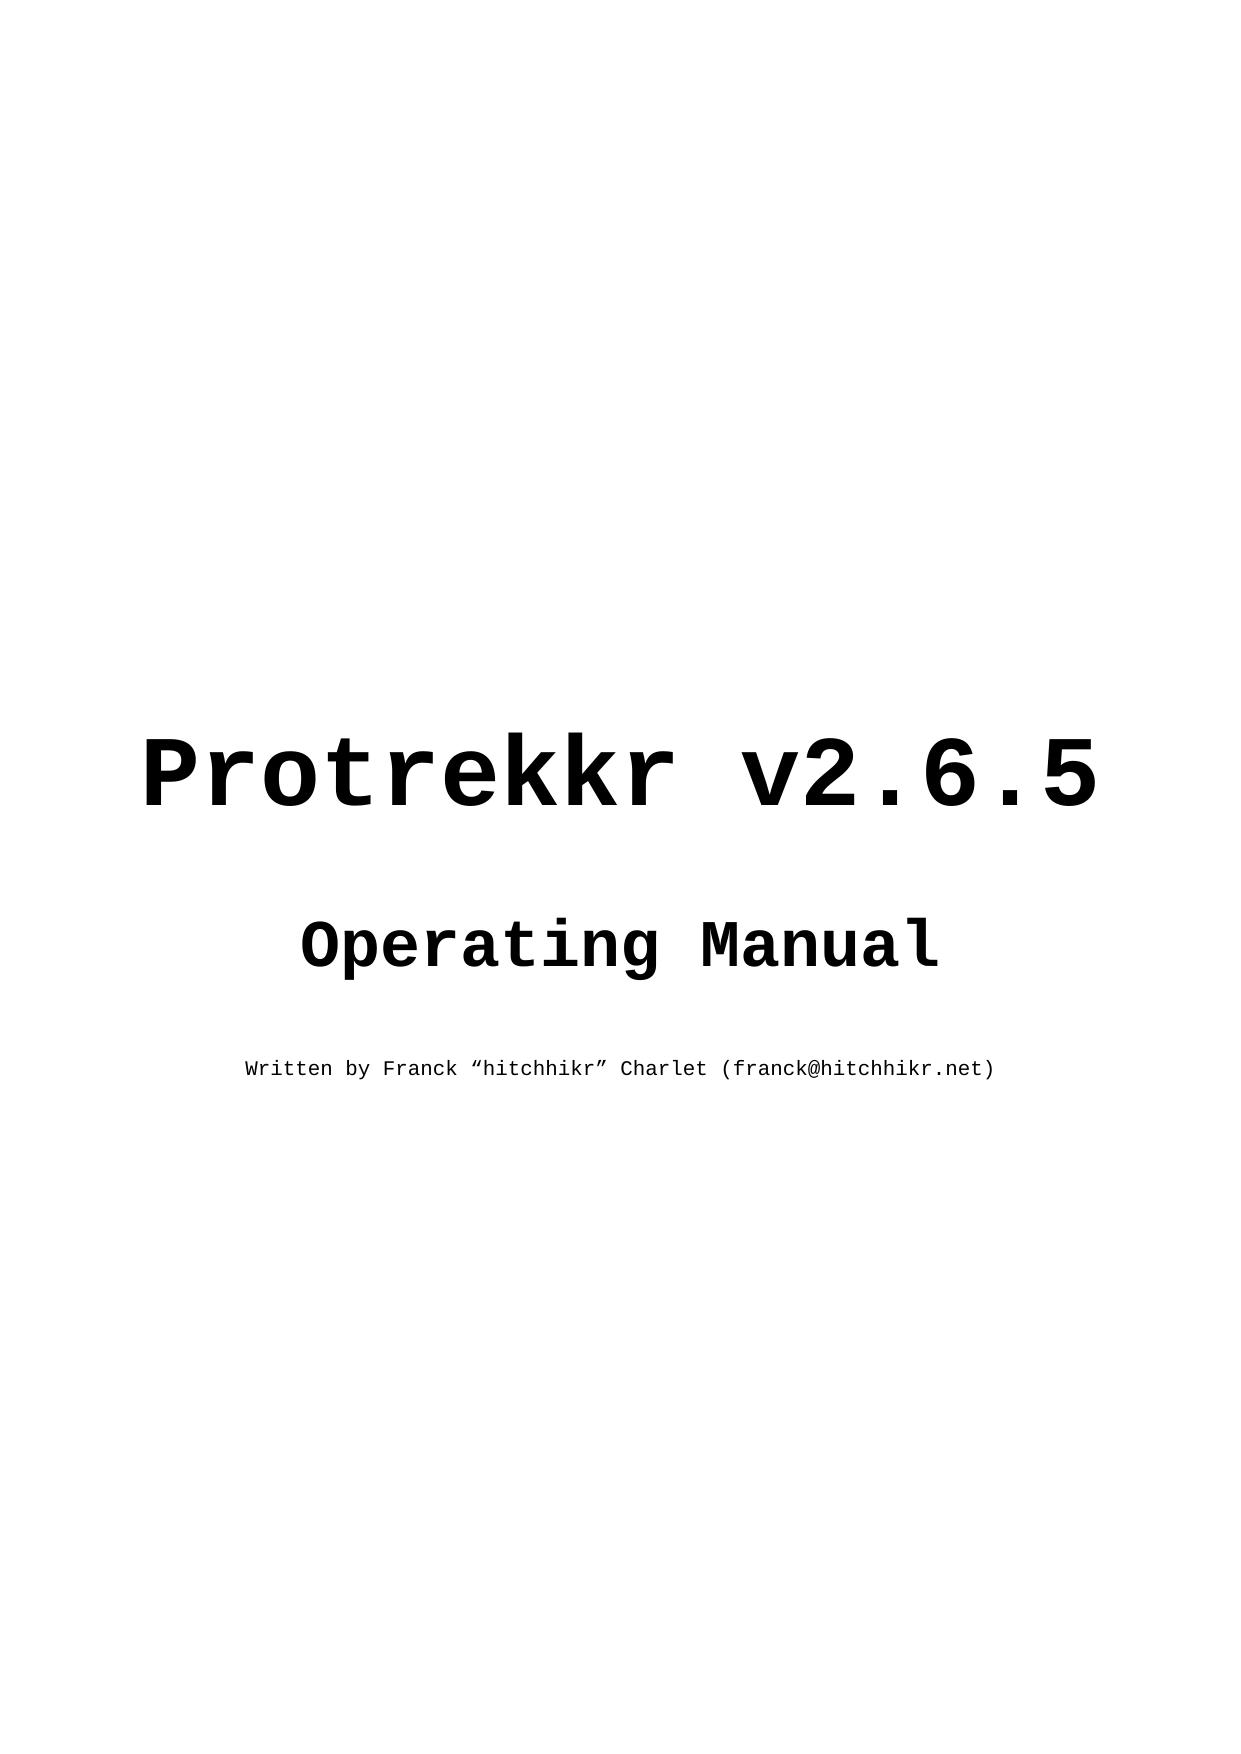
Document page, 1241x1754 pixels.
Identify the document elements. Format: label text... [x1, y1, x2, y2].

text Written by Franck “hitchhikr” Charlet (franck@hitchhikr.net) [118, 1058, 1122, 1081]
text Protrekkr v2.6.5 [118, 722, 1122, 836]
text Operating Manual [118, 911, 1122, 987]
